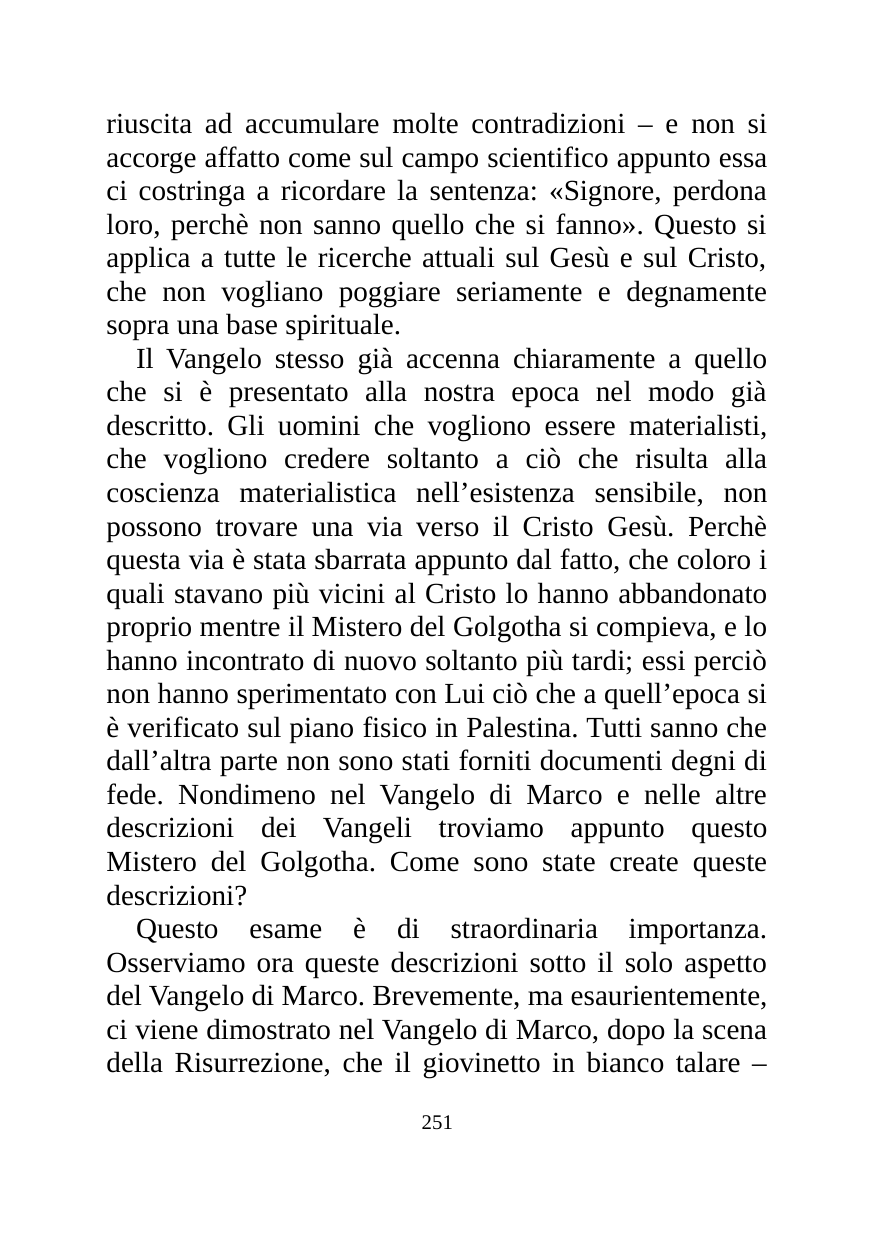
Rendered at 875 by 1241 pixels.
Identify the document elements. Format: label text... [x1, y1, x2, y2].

text riuscita ad accumulare molte contradizioni – e non si accorge affatto come sul campo scientifico appunto essa ci costringa a ricordare la sentenza: «Signore, perdona loro, perchè non sanno quello che si fanno». Questo si applica a tutte le ricerche attuali sul Gesù e sul Cristo, che non vogliano poggiare seriamente e degnamente sopra una base spirituale. [106, 106, 768, 341]
text Il Vangelo stesso già accenna chiaramente a quello che si è presentato alla nostra epoca nel modo già descritto. Gli uomini che vogliono essere materialisti, che vogliono credere soltanto a ciò che risulta alla coscienza materialistica nell’esistenza sensibile, non possono trovare una via verso il Cristo Gesù. Perchè questa via è stata sbarrata appunto dal fatto, che coloro i quali stavano più vicini al Cristo lo hanno abbandonato proprio mentre il Mistero del Golgotha si compieva, e lo hanno incontrato di nuovo soltanto più tardi; essi perciò non hanno sperimentato con Lui ciò che a quell’epoca si è verificato sul piano fisico in Palestina. Tutti sanno che dall’altra parte non sono stati forniti documenti degni di fede. Nondimeno nel Vangelo di Marco e nelle altre descrizioni dei Vangeli troviamo appunto questo Mistero del Golgotha. Come sono state create queste descrizioni? [106, 341, 768, 911]
text Questo esame è di straordinaria importanza. Osserviamo ora queste descrizioni sotto il solo aspetto del Vangelo di Marco. Brevemente, ma esaurientemente, ci viene dimostrato nel Vangelo di Marco, dopo la scena della Risurrezione, che il giovinetto in bianco talare – [106, 911, 768, 1079]
